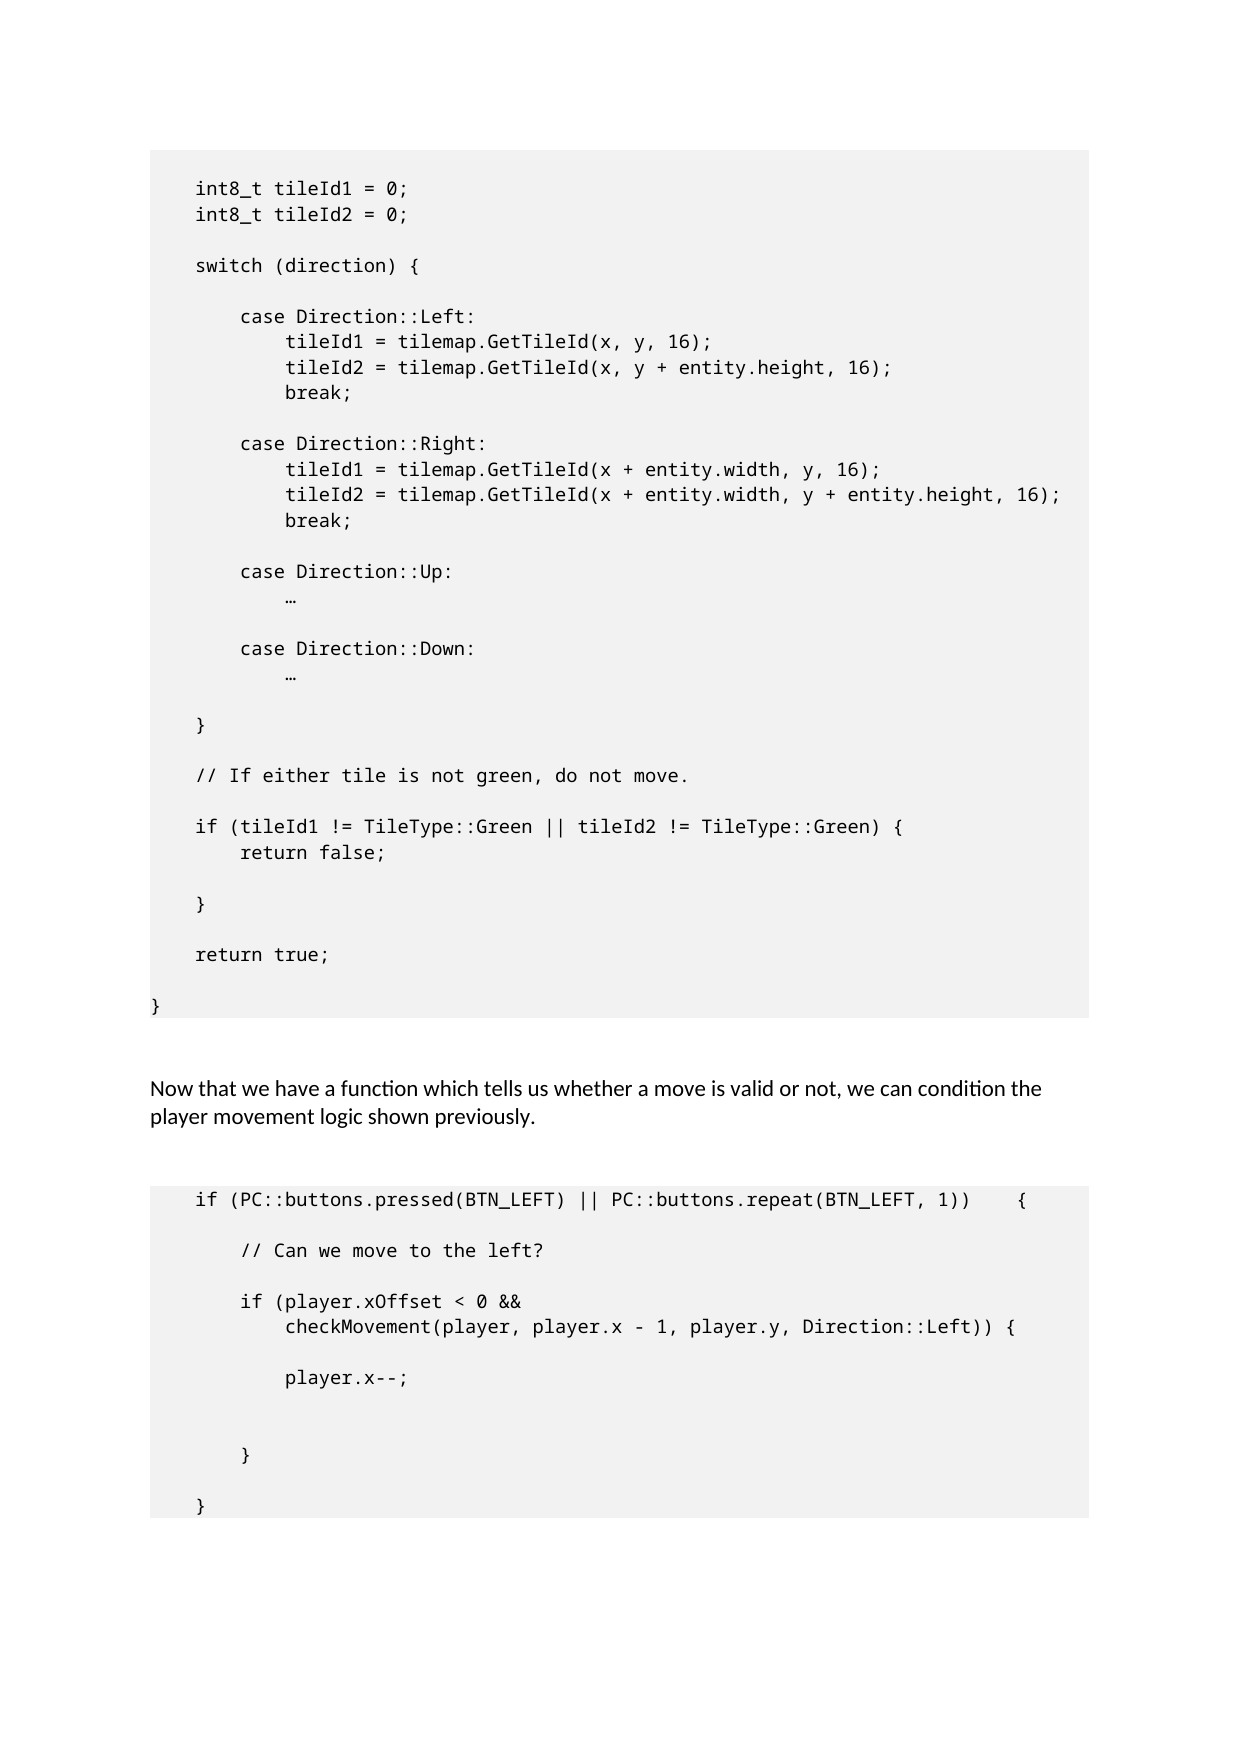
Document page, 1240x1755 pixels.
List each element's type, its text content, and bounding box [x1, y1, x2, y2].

text break; [150, 380, 1089, 405]
text case Direction::Left: [150, 303, 1089, 329]
text player.x--; [150, 1364, 1089, 1390]
text if (tileId1 != TileType::Green || tileId2 != TileType::Green) { [150, 813, 1089, 839]
text … [150, 584, 1089, 609]
text tileId2 = tilemap.GetTileId(x + entity.width, y + entity.height, 16); [150, 482, 1089, 507]
text tileId1 = tilemap.GetTileId(x + entity.width, y, 16); [150, 456, 1089, 482]
text … [150, 660, 1089, 686]
text Now that we have a function which tells us whether a move is valid or not, we can condition the player movement logic shown previously. [150, 1074, 1089, 1130]
text case Direction::Up: [150, 558, 1089, 584]
text checkMovement(player, player.x - 1, player.y, Direction::Left)) { [150, 1313, 1089, 1339]
text // If either tile is not green, do not move. [150, 762, 1089, 788]
text } [150, 711, 1089, 737]
text tileId1 = tilemap.GetTileId(x, y, 16); [150, 329, 1089, 354]
text case Direction::Right: [150, 431, 1089, 456]
text } [150, 1492, 1089, 1518]
text switch (direction) { [150, 252, 1089, 278]
text } [150, 890, 1089, 916]
text case Direction::Down: [150, 635, 1089, 660]
text if (PC::buttons.pressed(BTN_LEFT) || PC::buttons.repeat(BTN_LEFT, 1)) { [150, 1186, 1089, 1211]
text } [150, 992, 1089, 1018]
text } [150, 1441, 1089, 1467]
text // Can we move to the left? [150, 1237, 1089, 1262]
text return false; [150, 839, 1089, 864]
text return true; [150, 941, 1089, 967]
text int8_t tileId1 = 0; [150, 176, 1089, 201]
text tileId2 = tilemap.GetTileId(x, y + entity.height, 16); [150, 354, 1089, 380]
text break; [150, 507, 1089, 533]
text if (player.xOffset < 0 && [150, 1288, 1089, 1313]
text int8_t tileId2 = 0; [150, 201, 1089, 227]
